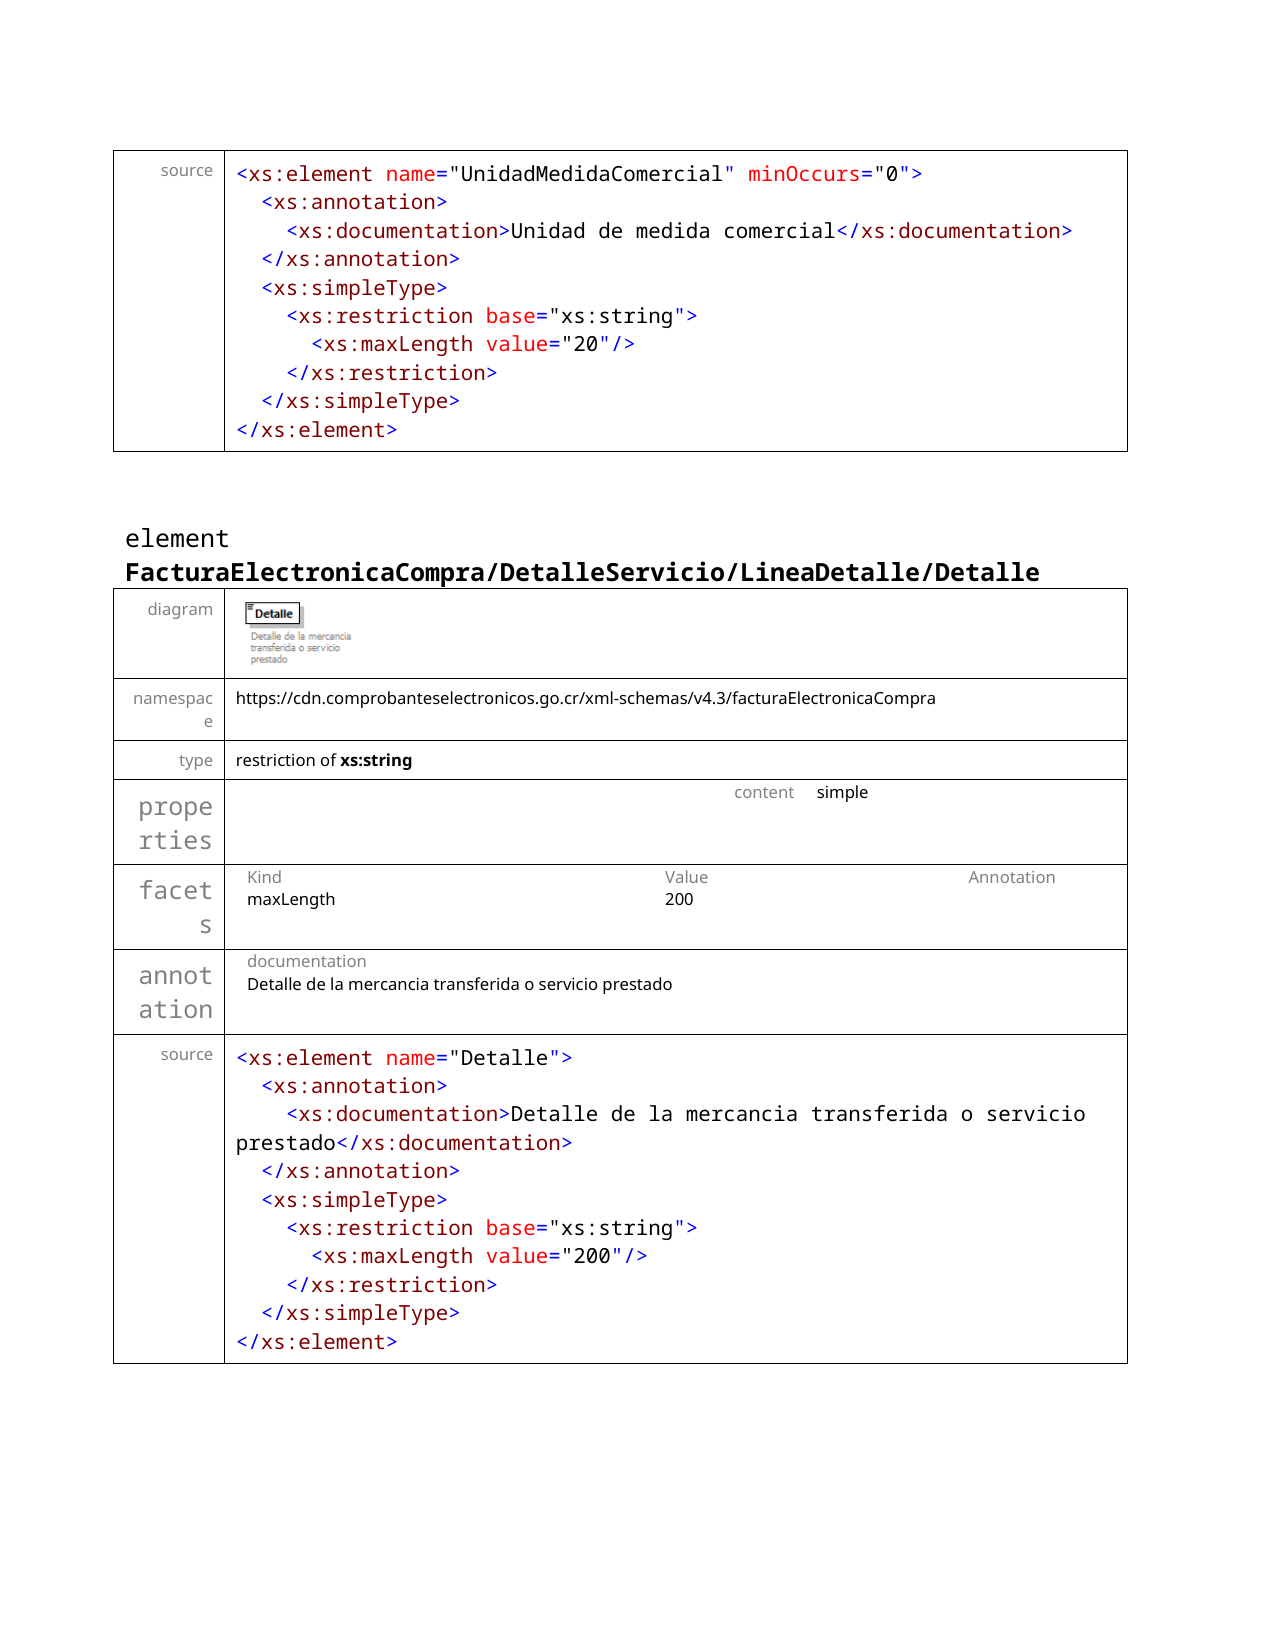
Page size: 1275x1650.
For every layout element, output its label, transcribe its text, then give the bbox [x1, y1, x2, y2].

table_cell <xs:element name="UnidadMedidaComercial" minOccurs="0"> <xs:annotation> <xs:documentation>Unidad de medida comercial</xs:documentation> </xs:annotation> <xs:simpleType> <xs:restriction base="xs:string"> <xs:maxLength value="20"/> </xs:restriction> </xs:simpleType> </xs:element> [225, 151, 1127, 451]
table_header documentation [236, 950, 1127, 973]
table_cell https://cdn.comprobanteselectronicos.go.cr/xml-schemas/v4.3/facturaElectronicaCompra [225, 679, 1127, 740]
table_header Value [654, 865, 957, 888]
table_cell source [114, 1035, 224, 1363]
table_cell Detalle de la mercancia transferida o servicio prestado [236, 973, 1127, 995]
table_cell properties [114, 780, 224, 864]
table_cell [225, 950, 1127, 1034]
table_header content [236, 780, 805, 803]
table_cell [225, 865, 1127, 949]
table_cell annotation [114, 950, 224, 1034]
table_cell maxLength [236, 888, 654, 911]
table_cell namespace [114, 679, 224, 740]
table_cell facets [114, 865, 224, 949]
table_header Annotation [957, 865, 1127, 888]
table_header simple [805, 780, 1127, 803]
table_cell 200 [654, 888, 957, 911]
table_cell restriction of xs:string [225, 741, 1127, 779]
table_cell [957, 888, 1127, 911]
picture [235, 597, 365, 670]
table_header [225, 589, 1127, 678]
table_header diagram [114, 589, 224, 678]
text element FacturaElectronicaCompra/DetalleServicio/LineaDetalle/Detalle [125, 520, 1150, 588]
table_cell [225, 780, 1127, 864]
table_cell source [114, 151, 224, 451]
table_header Kind [236, 865, 654, 888]
table_cell type [114, 741, 224, 779]
table_cell <xs:element name="Detalle"> <xs:annotation> <xs:documentation>Detalle de la mercancia transferida o servicio prestado</xs:documentation> </xs:annotation> <xs:simpleType> <xs:restriction base="xs:string"> <xs:maxLength value="200"/> </xs:restriction> </xs:simpleType> </xs:element> [225, 1035, 1127, 1363]
